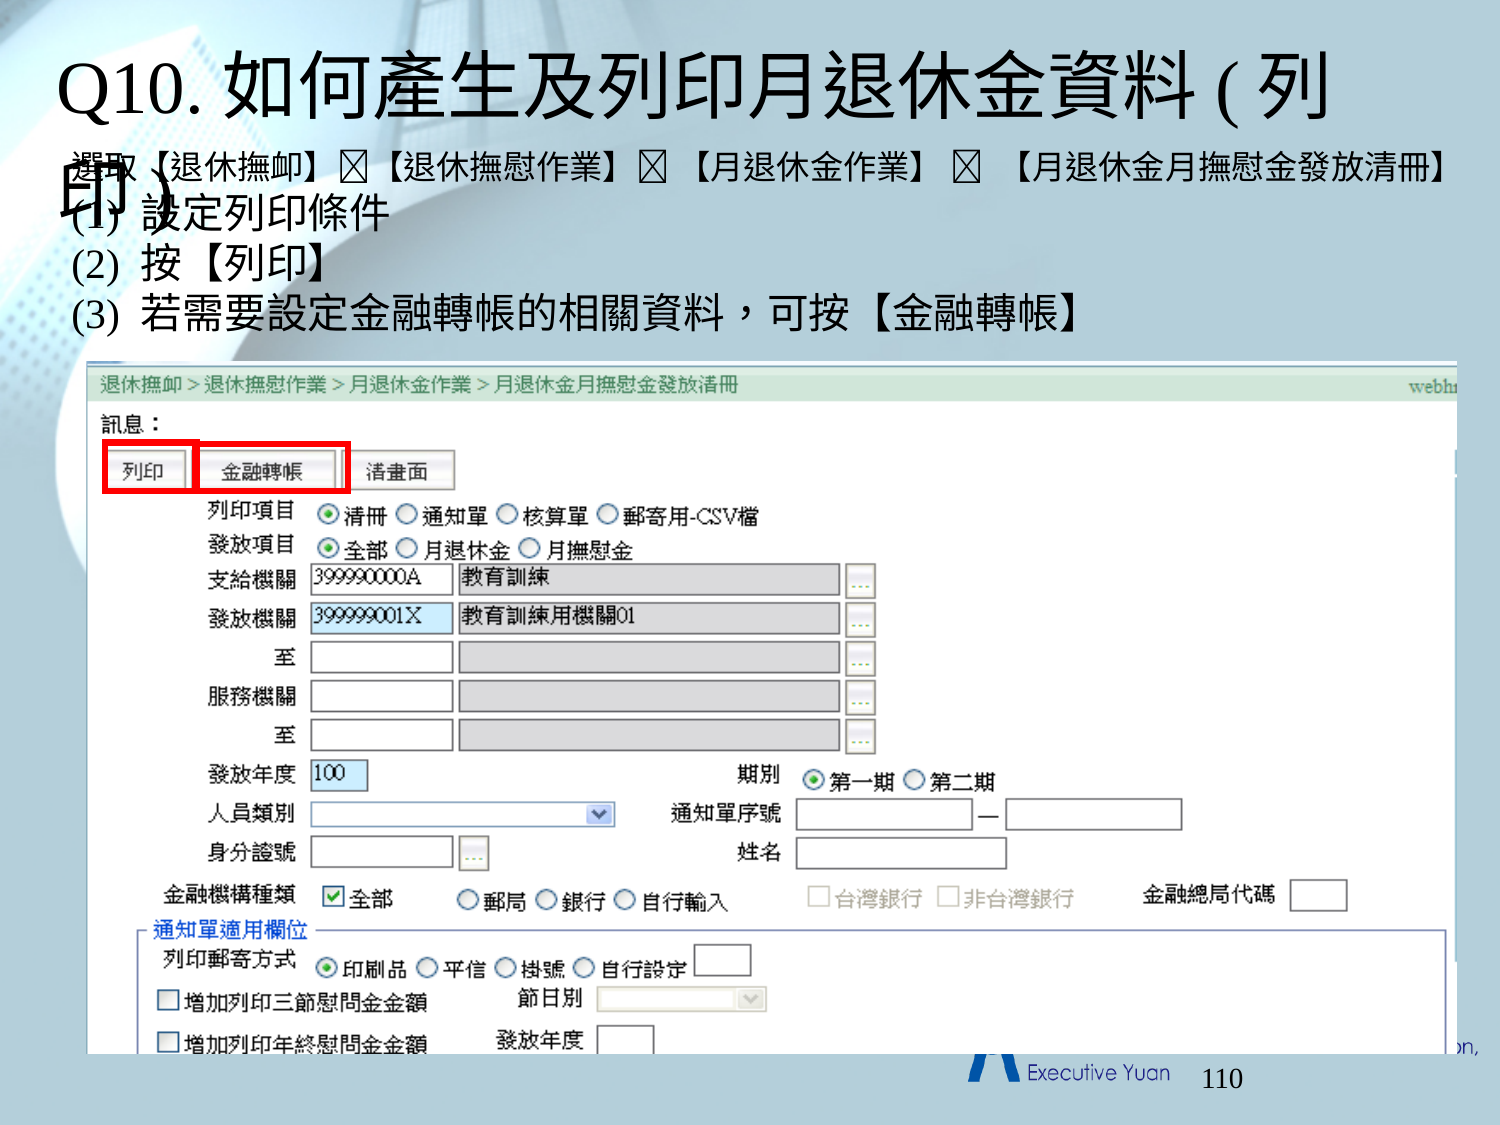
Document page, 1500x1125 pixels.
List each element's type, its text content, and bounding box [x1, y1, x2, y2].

picture [86, 822, 1457, 1054]
title Q10.如何產生及列印月退休金資料(列印) [41, 31, 1436, 138]
text_box [1185, 1058, 1499, 1125]
list 選取【退休撫卹】【退休撫慰作業】 【月退休金作業】  【月退休金月撫慰金發放清冊】 (1) 設定列印條件 (2) 按【列印】 (3) 若需要設定金融轉帳的相關資料，可按【金融轉帳】 [0, 146, 1500, 822]
